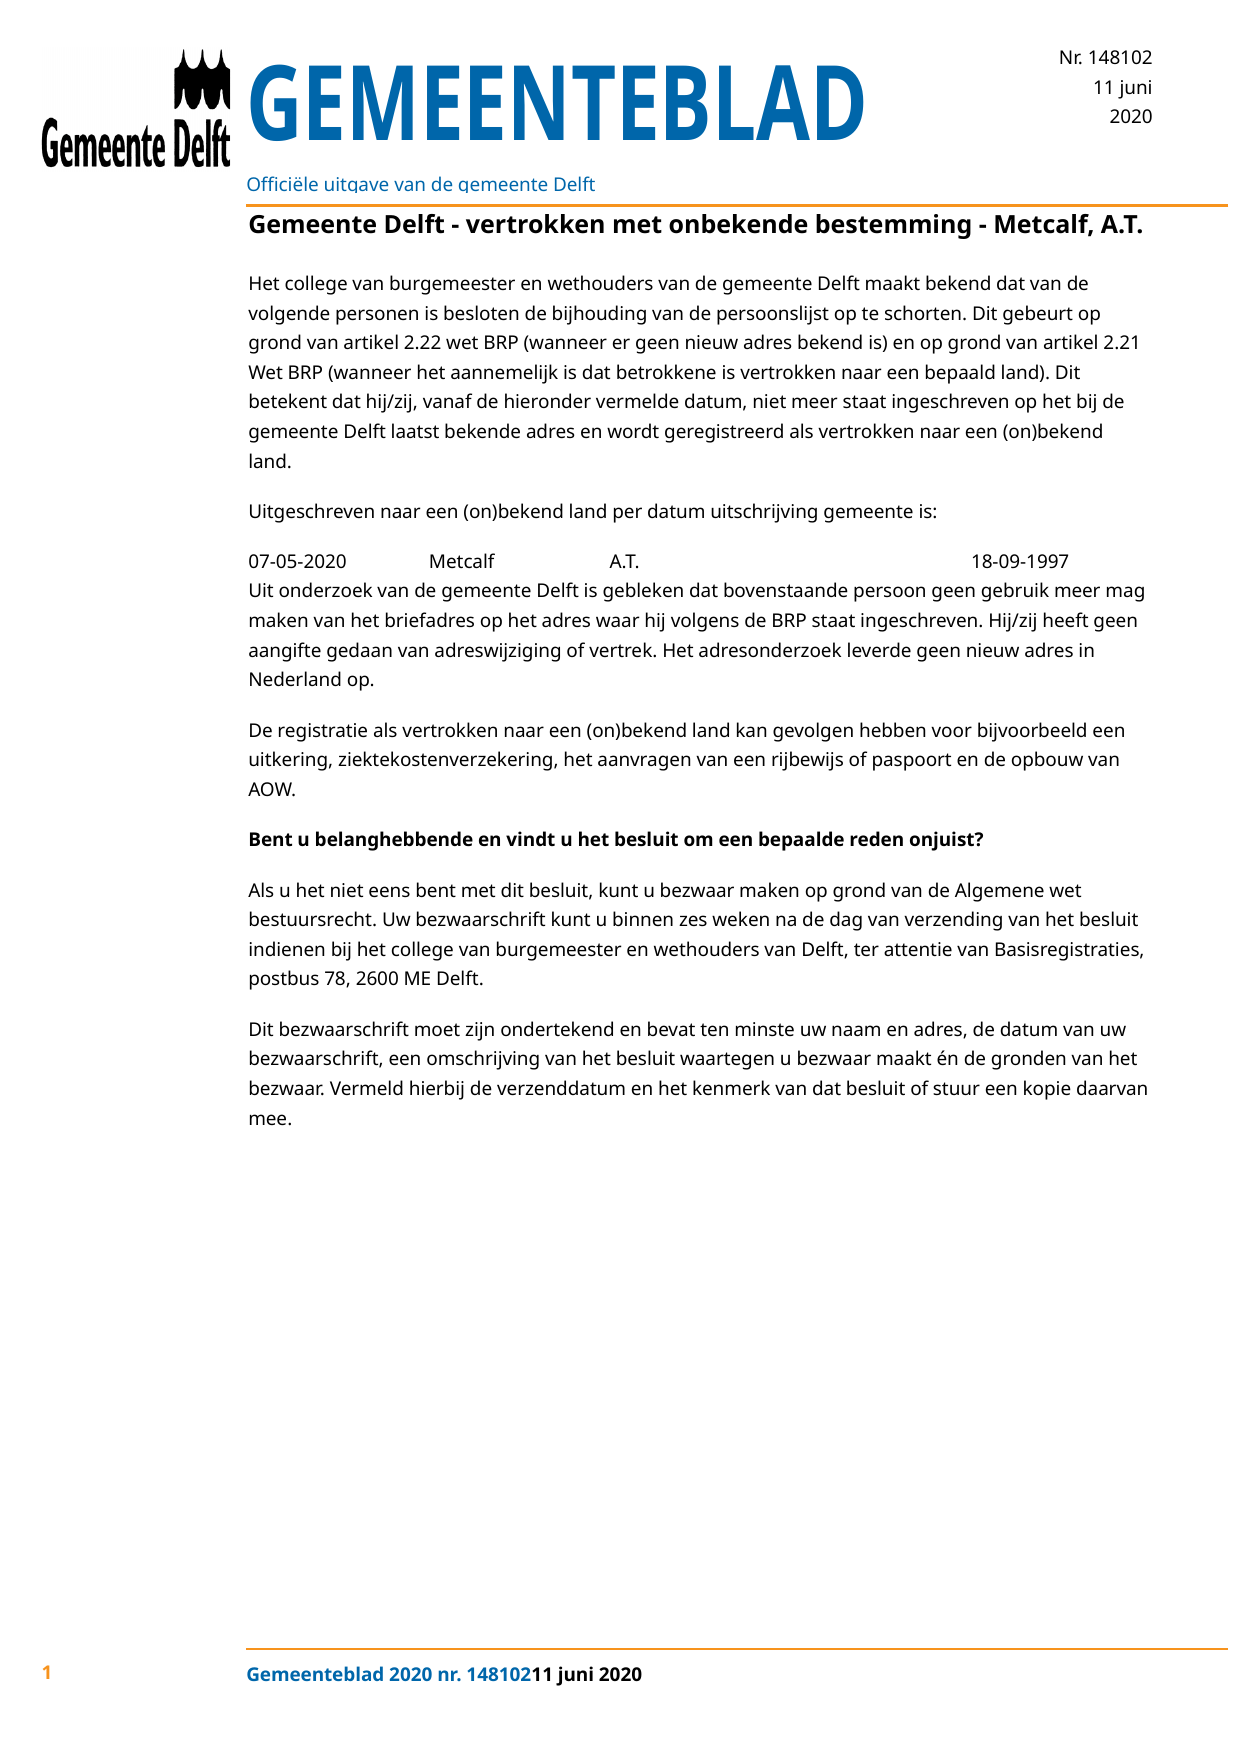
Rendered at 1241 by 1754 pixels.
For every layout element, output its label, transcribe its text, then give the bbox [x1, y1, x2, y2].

text Als u het niet eens bent met dit besluit, kunt u bezwaar maken op grond van de Algemene wet bestuursrecht. Uw bezwaarschrift kunt u binnen zes weken na de dag van verzending van het besluit indienen bij het college van burgemeester en wethouders van Delft, ter attentie van Basisregistraties, postbus 78, 2600 ME Delft. [248, 877, 1152, 991]
text Uit onderzoek van de gemeente Delft is gebleken dat bovenstaande persoon geen gebruik meer mag maken van het briefadres op het adres waar hij volgens de BRP staat ingeschreven. Hij/zij heeft geen aangifte gedaan van adreswijziging of vertrek. Het adresonderzoek leverde geen nieuw adres in Nederland op. [248, 578, 1152, 692]
table_header 18-09-1997 [971, 549, 1152, 574]
table_header [790, 549, 971, 574]
text Gemeente Delft - vertrokken met onbekende bestemming - Metcalf, A.T. [248, 207, 1152, 241]
text De registratie als vertrokken naar een (on)bekend land kan gevolgen hebben voor bijvoorbeeld een uitkering, ziektekostenverzekering, het aanvragen van een rijbewijs of paspoort en de opbouw van AOW. [248, 717, 1152, 802]
text Bent u belanghebbende en vindt u het besluit om een bepaalde reden onjuist? [248, 826, 1152, 852]
text Uitgeschreven naar een (on)bekend land per datum uitschrijving gemeente is: [248, 498, 1152, 524]
table_header A.T. [609, 549, 790, 574]
text Het college van burgemeester en wethouders van de gemeente Delft maakt bekend dat van de volgende personen is besloten de bijhouding van de persoonslijst op te schorten. Dit gebeurt op grond van artikel 2.22 wet BRP (wanneer er geen nieuw adres bekend is) en op grond van artikel 2.21 Wet BRP (wanneer het aannemelijk is dat betrokkene is vertrokken naar een bepaald land). Dit betekent dat hij/zij, vanaf de hieronder vermelde datum, niet meer staat ingeschreven op het bij de gemeente Delft laatst bekende adres en wordt geregistreerd als vertrokken naar een (on)bekend land. [248, 270, 1152, 473]
text Dit bezwaarschrift moet zijn ondertekend en bevat ten minste uw naam en adres, de datum van uw bezwaarschrift, een omschrijving van het besluit waartegen u bezwaar maakt én de gronden van het bezwaar. Vermeld hierbij de verzenddatum en het kenmerk van dat besluit of stuur een kopie daarvan mee. [248, 1016, 1152, 1131]
table_header 07-05-2020 [248, 549, 429, 574]
picture [41, 47, 231, 172]
table_header Metcalf [429, 549, 609, 574]
